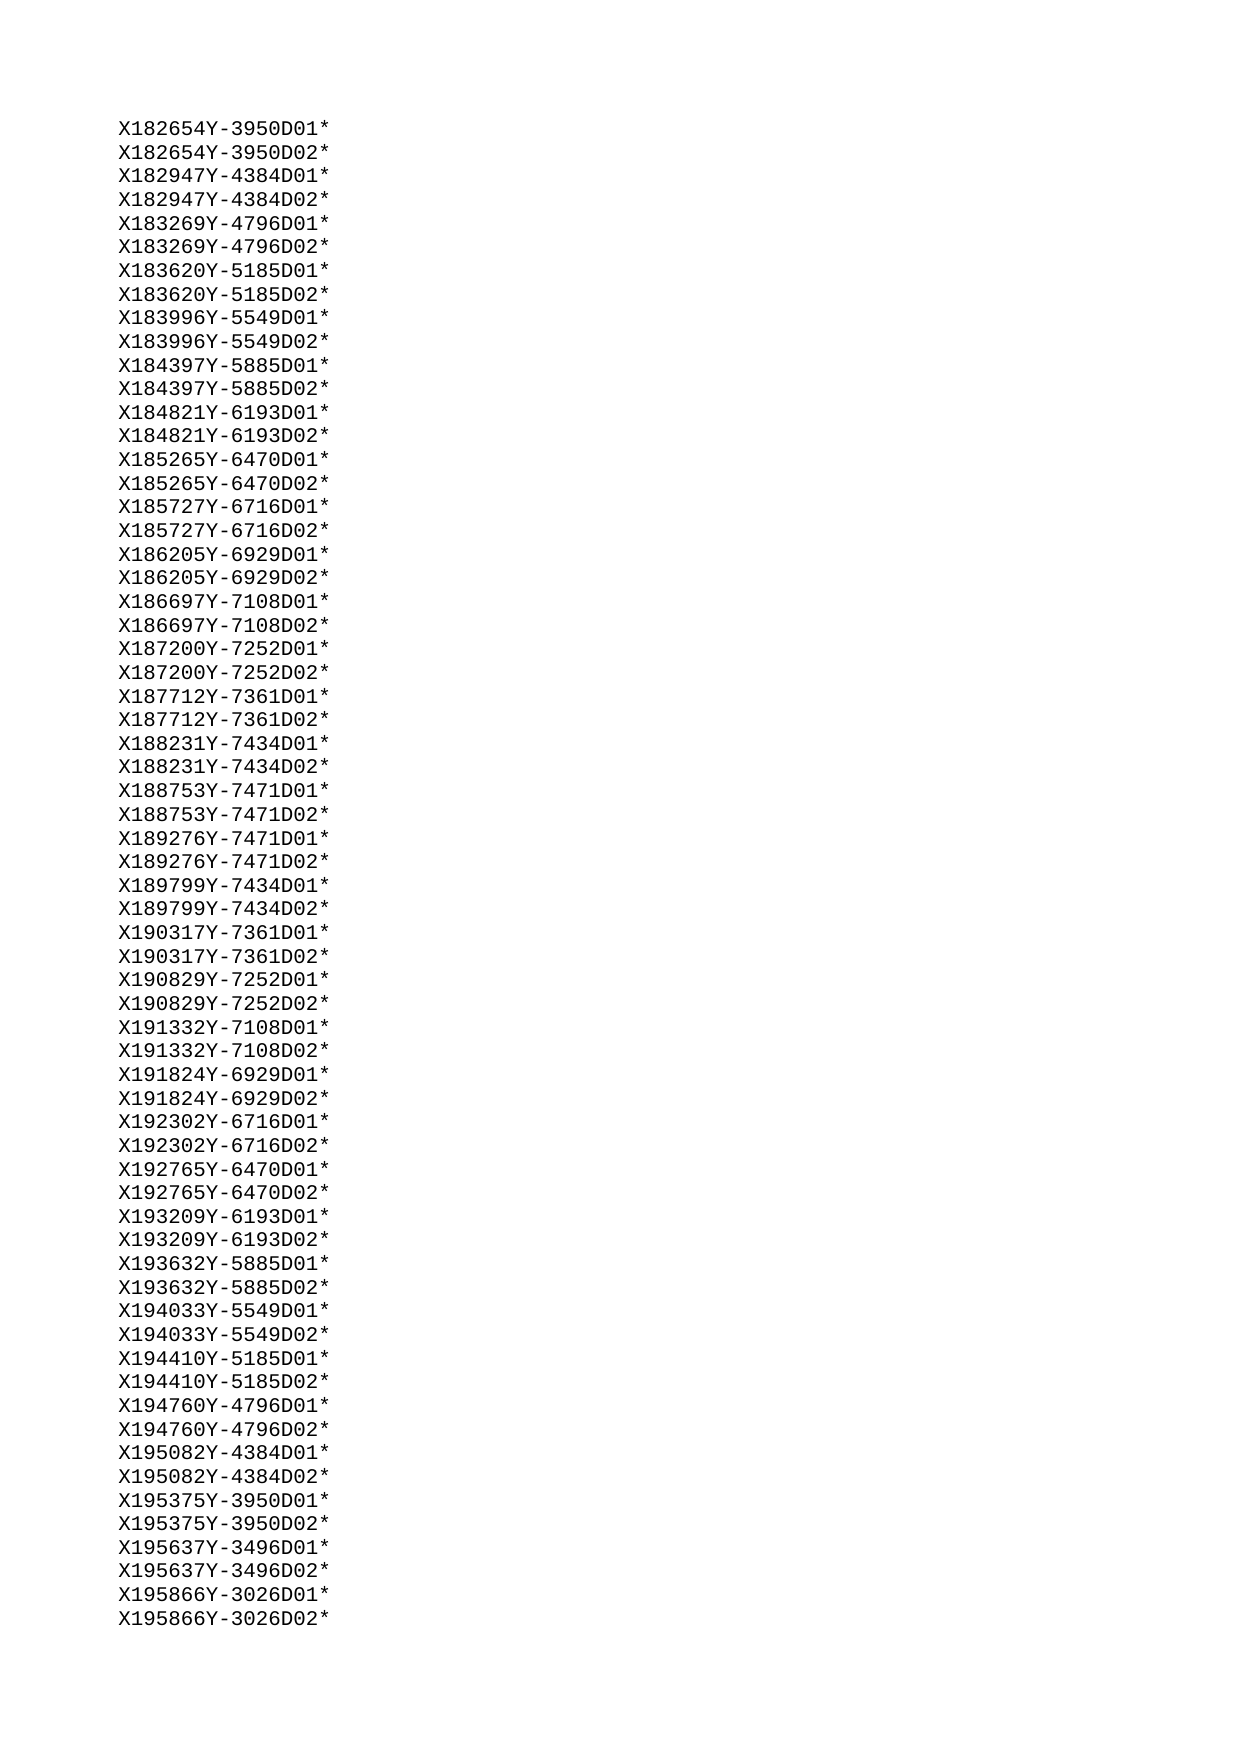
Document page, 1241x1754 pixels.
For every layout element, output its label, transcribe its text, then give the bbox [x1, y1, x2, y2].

text X185727Y-6716D01* [118, 496, 1122, 520]
text X186205Y-6929D01* [118, 544, 1122, 567]
text X182947Y-4384D01* [118, 165, 1122, 189]
text X195375Y-3950D01* [118, 1489, 1122, 1513]
text X182654Y-3950D01* [118, 118, 1122, 142]
text X194760Y-4796D01* [118, 1395, 1122, 1419]
text X186697Y-7108D01* [118, 591, 1122, 615]
text X195637Y-3496D02* [118, 1561, 1122, 1584]
text X194033Y-5549D02* [118, 1324, 1122, 1348]
text X184397Y-5885D02* [118, 378, 1122, 402]
text X185265Y-6470D02* [118, 473, 1122, 496]
text X192302Y-6716D01* [118, 1111, 1122, 1135]
text X187200Y-7252D01* [118, 638, 1122, 662]
text X183620Y-5185D02* [118, 284, 1122, 307]
text X187712Y-7361D02* [118, 709, 1122, 733]
text X186697Y-7108D02* [118, 615, 1122, 638]
text X195082Y-4384D02* [118, 1466, 1122, 1489]
text X183996Y-5549D02* [118, 331, 1122, 354]
text X188753Y-7471D02* [118, 804, 1122, 827]
text X193209Y-6193D02* [118, 1229, 1122, 1253]
text X183269Y-4796D02* [118, 236, 1122, 260]
text X183620Y-5185D01* [118, 260, 1122, 284]
text X189799Y-7434D02* [118, 898, 1122, 922]
text X184821Y-6193D01* [118, 402, 1122, 426]
text X189276Y-7471D02* [118, 851, 1122, 875]
text X193632Y-5885D01* [118, 1253, 1122, 1277]
text X182947Y-4384D02* [118, 189, 1122, 213]
text X188231Y-7434D02* [118, 757, 1122, 780]
text X190317Y-7361D02* [118, 946, 1122, 969]
text X185265Y-6470D01* [118, 449, 1122, 473]
text X193209Y-6193D01* [118, 1206, 1122, 1229]
text X183269Y-4796D01* [118, 213, 1122, 236]
text X188231Y-7434D01* [118, 733, 1122, 757]
text X195082Y-4384D01* [118, 1442, 1122, 1466]
text X187712Y-7361D01* [118, 686, 1122, 709]
text X191824Y-6929D02* [118, 1088, 1122, 1111]
text X187200Y-7252D02* [118, 662, 1122, 686]
text X194410Y-5185D02* [118, 1371, 1122, 1395]
text X195375Y-3950D02* [118, 1513, 1122, 1537]
text X193632Y-5885D02* [118, 1277, 1122, 1300]
text X184821Y-6193D02* [118, 426, 1122, 449]
text X189276Y-7471D01* [118, 827, 1122, 851]
text X182654Y-3950D02* [118, 142, 1122, 165]
text X195866Y-3026D01* [118, 1584, 1122, 1608]
text X194410Y-5185D01* [118, 1348, 1122, 1371]
text X191824Y-6929D01* [118, 1064, 1122, 1088]
text X192765Y-6470D01* [118, 1158, 1122, 1182]
text X185727Y-6716D02* [118, 520, 1122, 544]
text X189799Y-7434D01* [118, 875, 1122, 898]
text X191332Y-7108D01* [118, 1017, 1122, 1040]
text X191332Y-7108D02* [118, 1040, 1122, 1064]
text X195866Y-3026D02* [118, 1608, 1122, 1631]
text X188753Y-7471D01* [118, 780, 1122, 804]
text X186205Y-6929D02* [118, 567, 1122, 591]
text X190829Y-7252D02* [118, 993, 1122, 1017]
text X184397Y-5885D01* [118, 354, 1122, 378]
text X195637Y-3496D01* [118, 1537, 1122, 1561]
text X192302Y-6716D02* [118, 1135, 1122, 1158]
text X192765Y-6470D02* [118, 1182, 1122, 1206]
text X190829Y-7252D01* [118, 969, 1122, 993]
text X194033Y-5549D01* [118, 1300, 1122, 1324]
text X183996Y-5549D01* [118, 307, 1122, 331]
text X194760Y-4796D02* [118, 1419, 1122, 1442]
text X190317Y-7361D01* [118, 922, 1122, 946]
